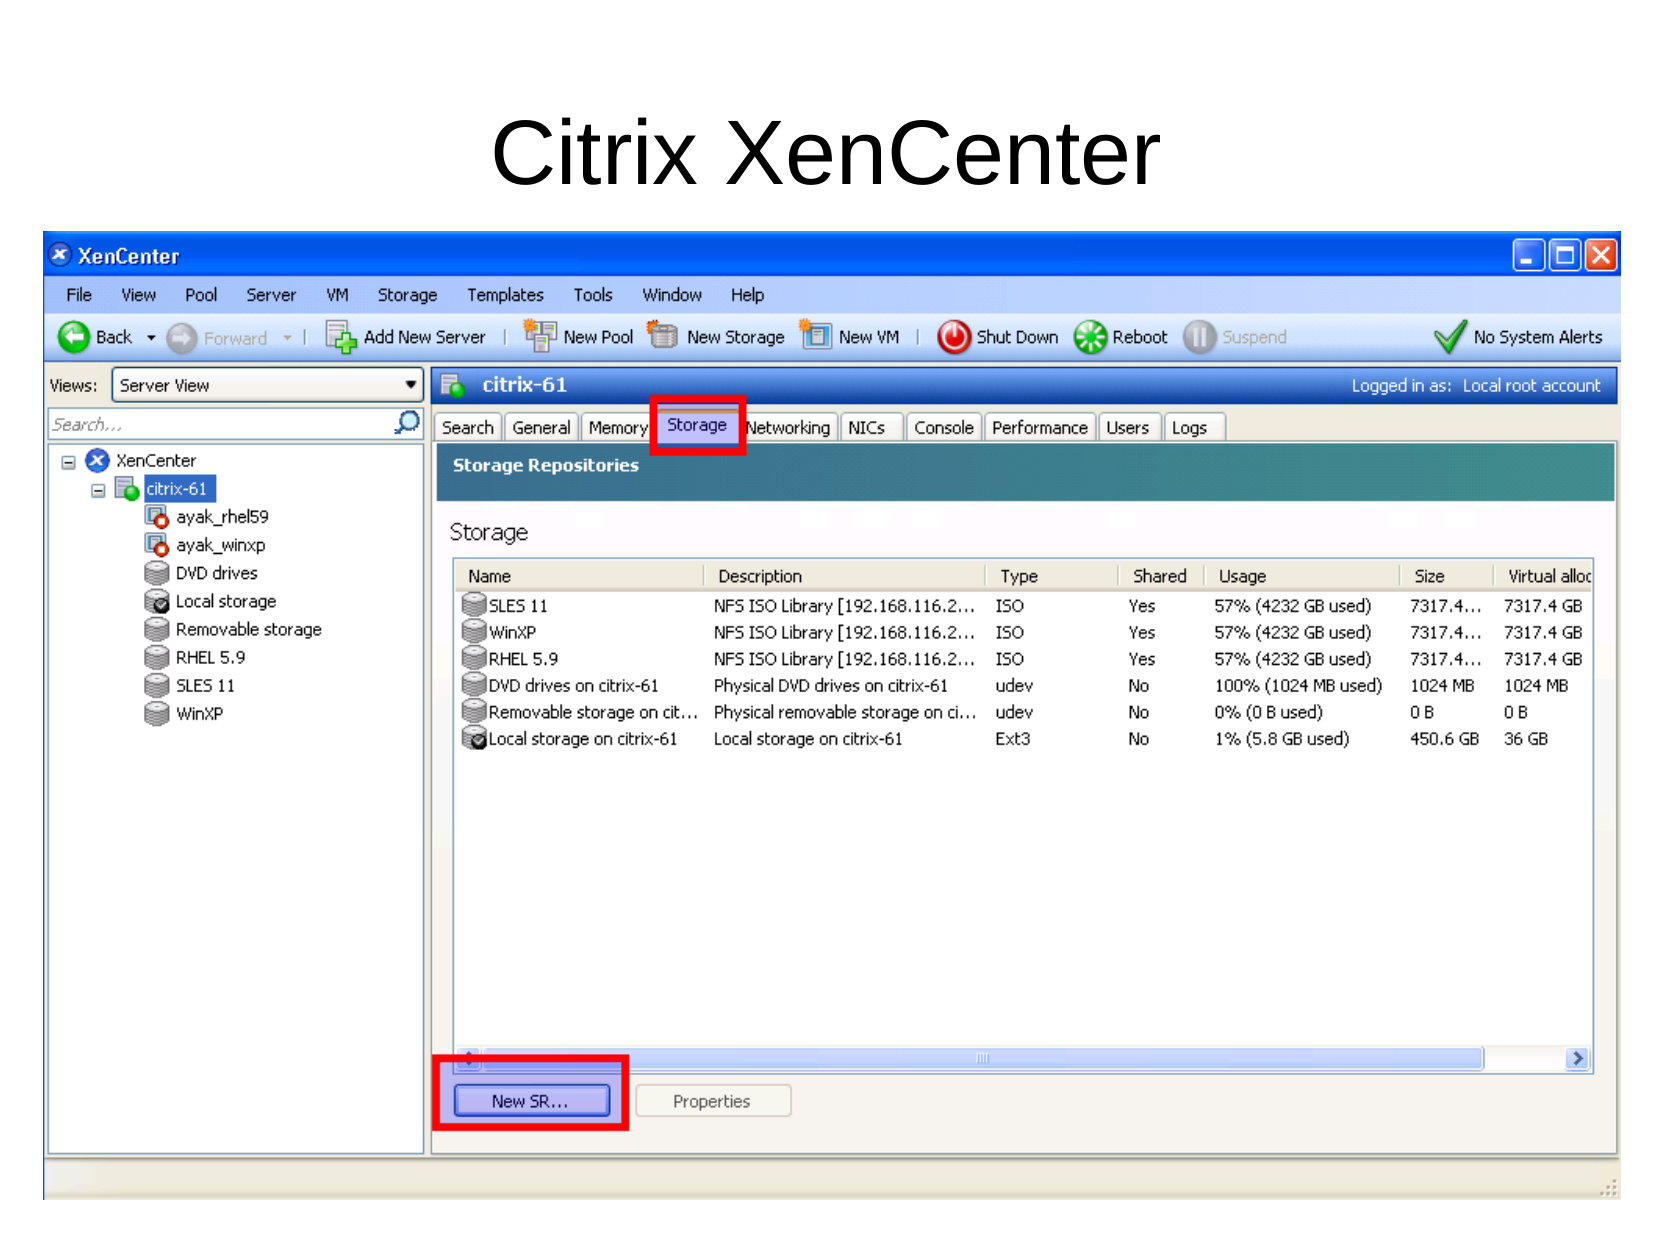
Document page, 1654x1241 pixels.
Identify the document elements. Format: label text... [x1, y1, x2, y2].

picture [43, 231, 1621, 1201]
title Citrix XenCenter [82, 49, 1571, 230]
